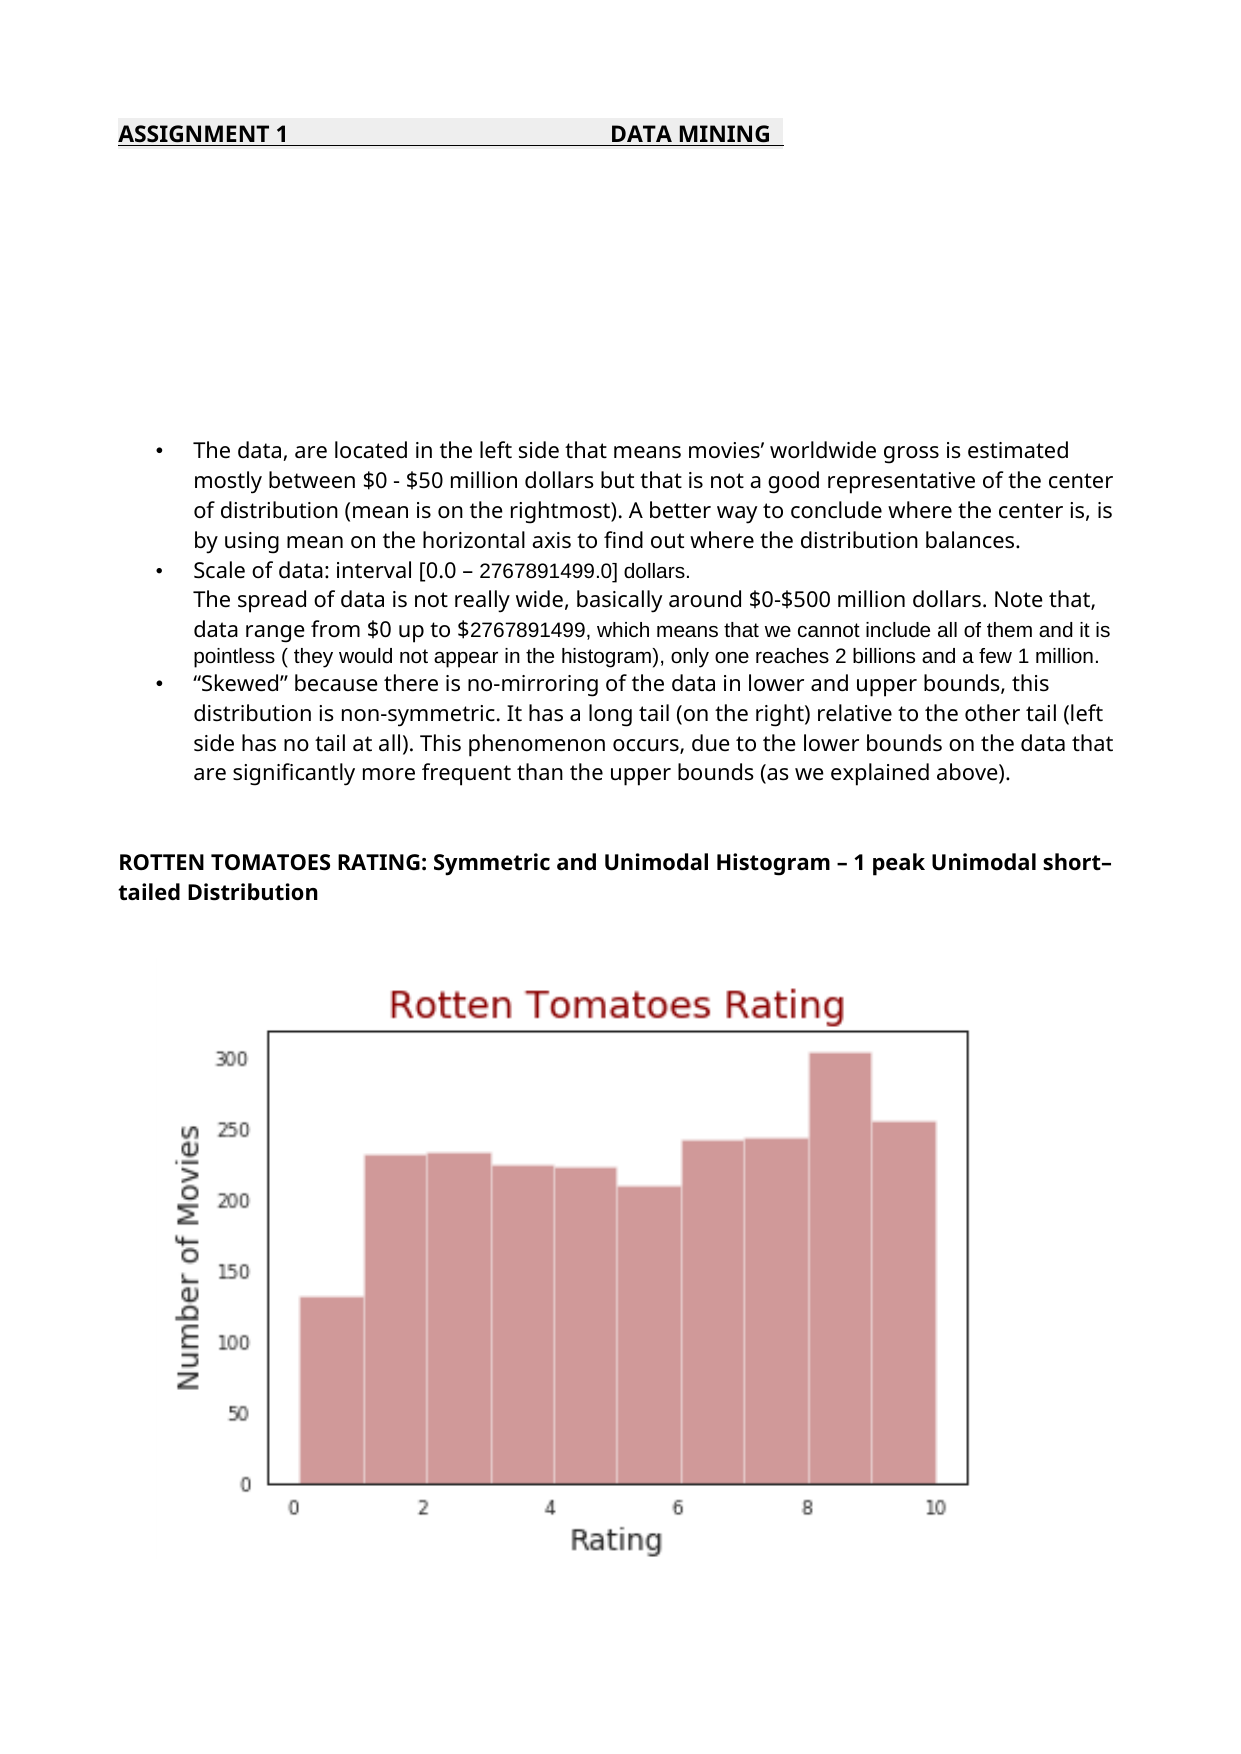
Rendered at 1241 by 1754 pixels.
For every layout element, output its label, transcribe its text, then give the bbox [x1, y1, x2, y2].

text ROTTEN TOMATOES RATING: Symmetric and Unimodal Histogram – 1 peak Unimodal short–tailed Distribution [118, 847, 1122, 906]
list “Skewed” because there is no-mirroring of the data in lower and upper bounds, this distribution is non-symmetric. It has a long tail (on the right) relative to the other tail (left side has no tail at all). This phenomenon occurs, due to the lower bounds on the data that are significantly more frequent than the upper bounds (as we explained above). [156, 668, 1122, 787]
picture [156, 958, 1057, 1559]
list The data, are located in the left side that means movies’ worldwide gross is estimated mostly between $0 - $50 million dollars but that is not a good representative of the center of distribution (mean is on the rightmost). A better way to conclude where the center is, is by using mean on the horizontal axis to find out where the distribution balances. [156, 436, 1122, 555]
list The spread of data is not really wide, basically around $0-$500 million dollars. Note that, data range from $0 up to $2767891499, which means that we cannot include all of them and it is pointless ( they would not appear in the histogram), only one reaches 2 billions and a few 1 million. [156, 584, 1122, 668]
list Scale of data: interval [0.0 – 2767891499.0] dollars. [156, 555, 1122, 584]
